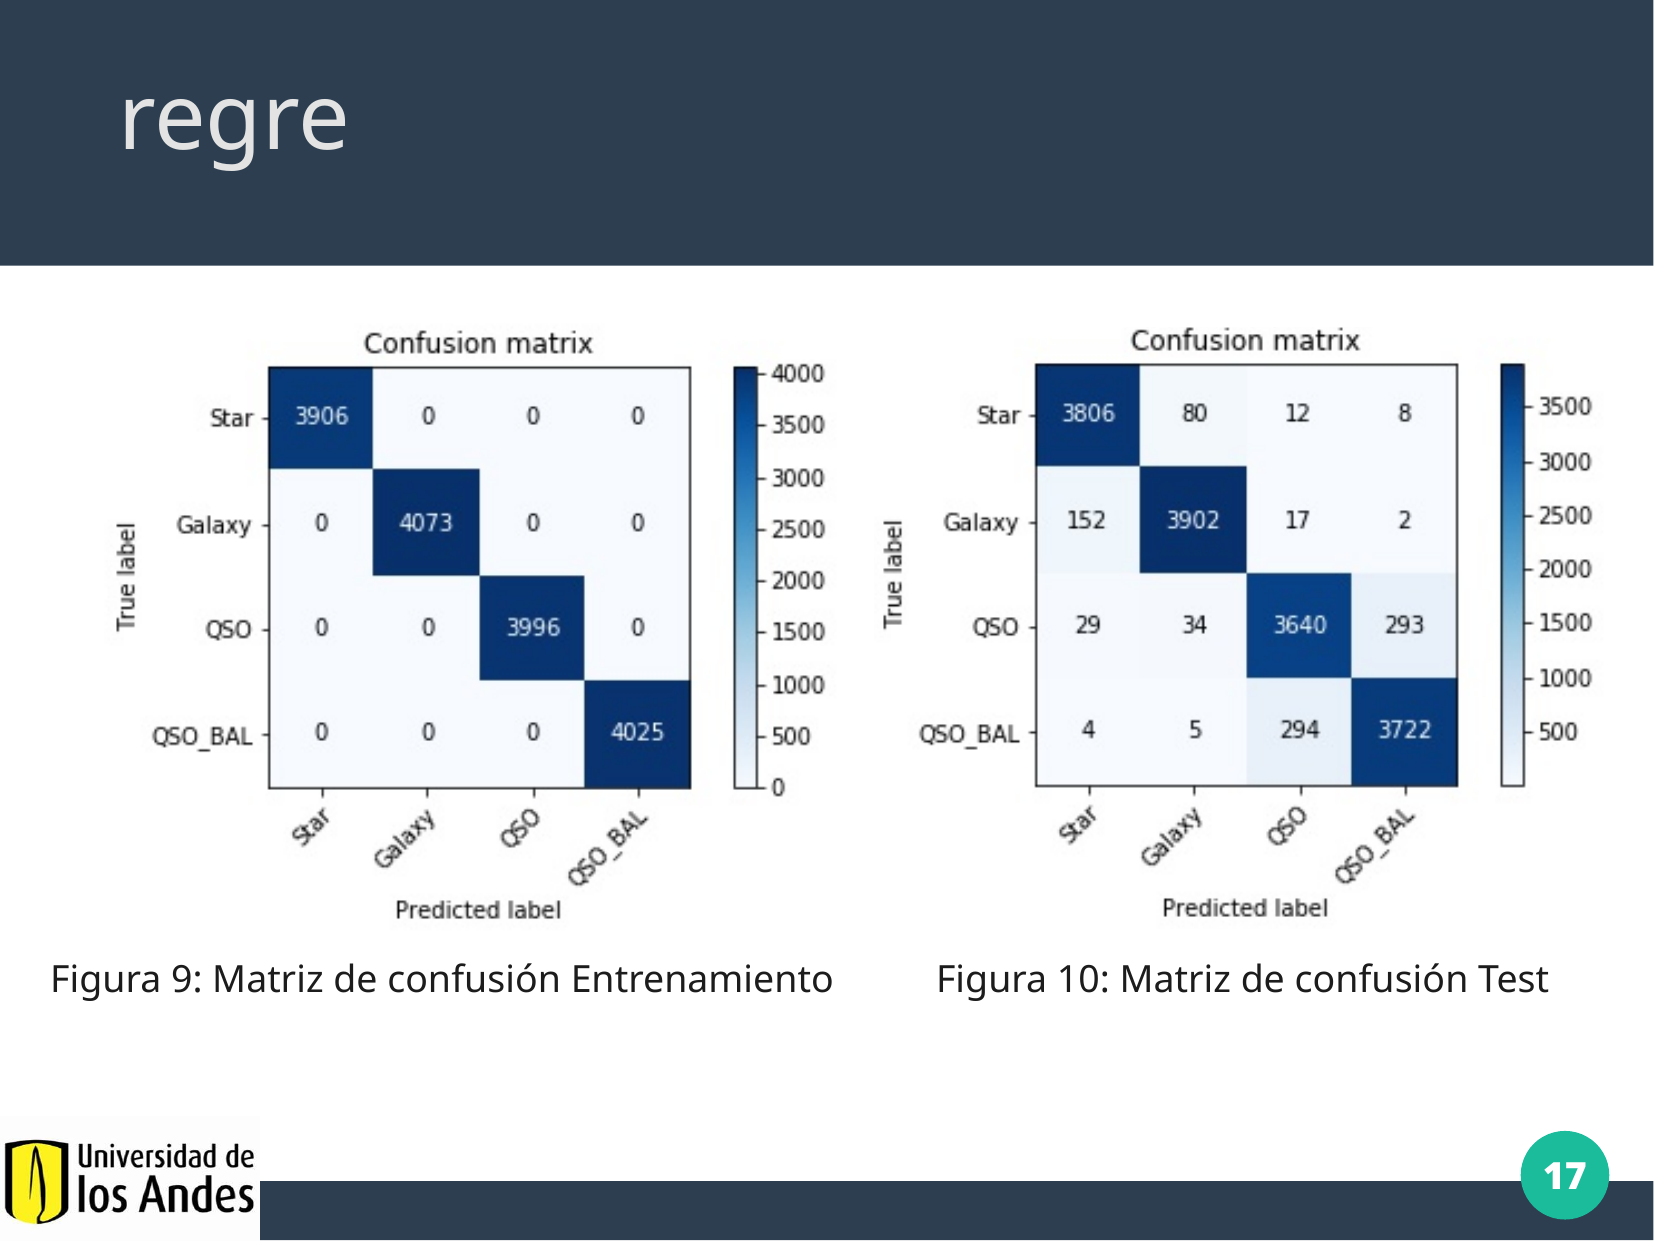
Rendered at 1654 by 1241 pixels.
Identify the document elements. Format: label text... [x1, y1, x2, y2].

picture [0, 1116, 260, 1241]
title regre [118, 35, 1654, 193]
text_box Figura 9: Matriz de confusión Entrenamiento [35, 944, 945, 1012]
picture [94, 307, 839, 938]
picture [874, 327, 1619, 934]
text_box Figura 10: Matriz de confusión Test [921, 944, 1654, 1004]
